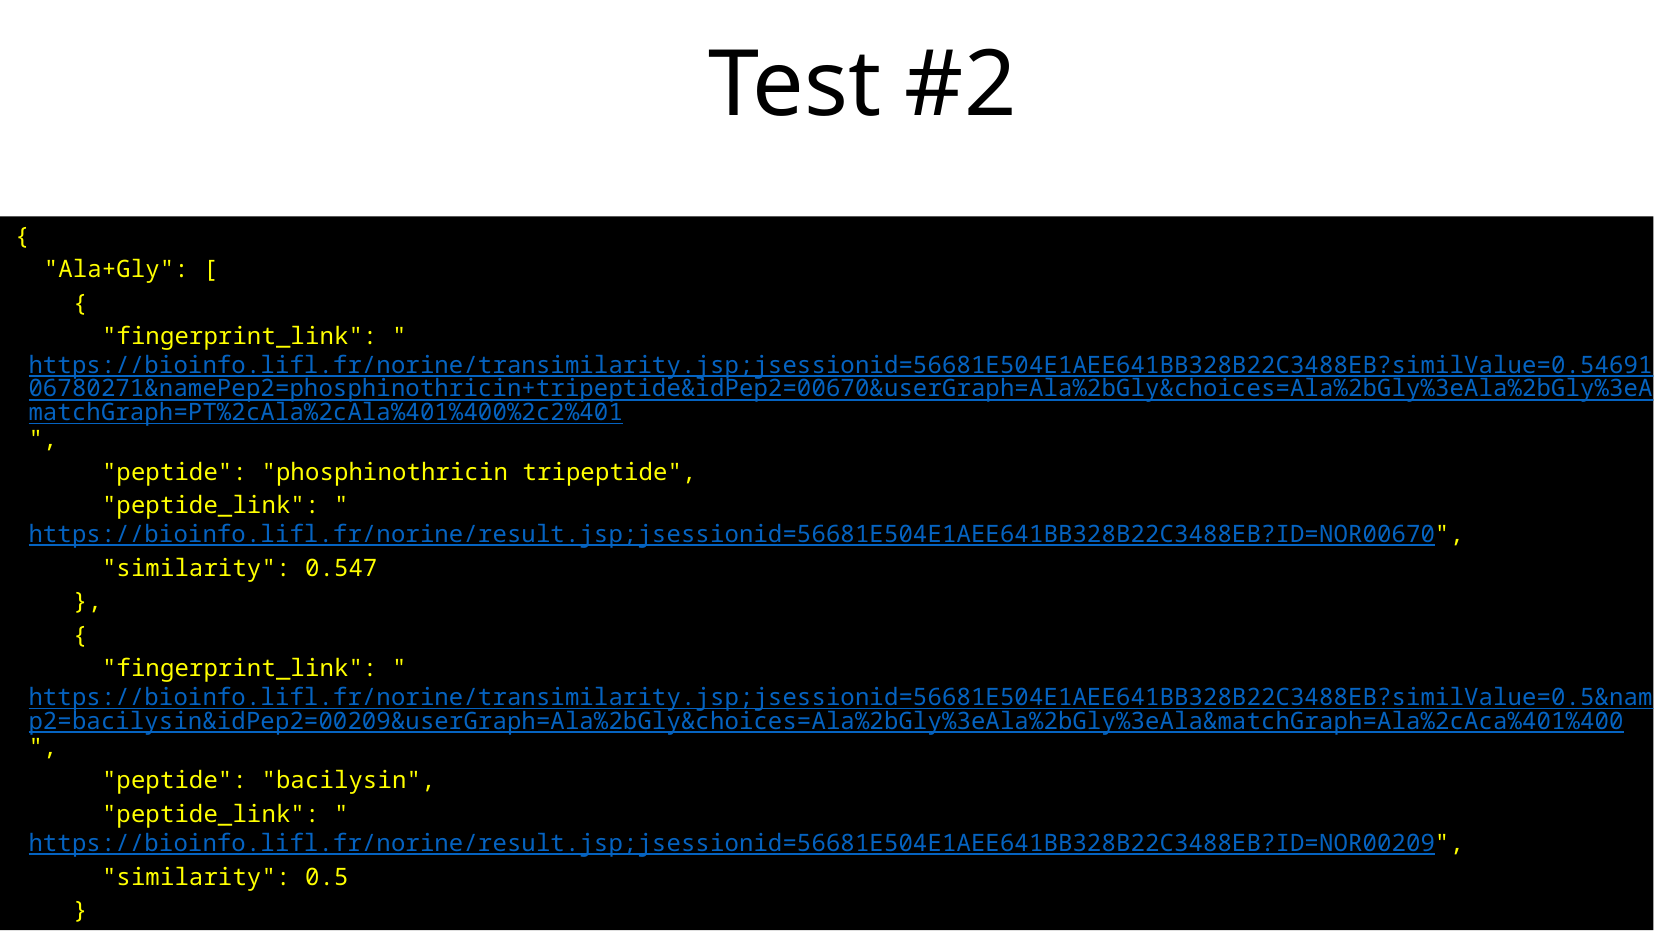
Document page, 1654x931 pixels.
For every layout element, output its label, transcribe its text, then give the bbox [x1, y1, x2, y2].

list { "Ala+Gly": [ { "fingerprint_link": "https://bioinfo.lifl.fr/norine/transimilarity.jsp;jsessionid=56681E504E1AEE641BB328B22C3488EB?similValue=0.5469181606780271&namePep2=phosphinothricin+tripeptide&idPep2=00670&userGraph=Ala%2bGly&choices=Ala%2bGly%3eAla%2bGly%3eAla&matchGraph=PT%2cAla%2cAla%401%400%2c2%401", "peptide": "phosphinothricin tripeptide", "peptide_link": "https://bioinfo.lifl.fr/norine/result.jsp;jsessionid=56681E504E1AEE641BB328B22C3488EB?ID=NOR00670", "similarity": 0.547 }, { "fingerprint_link": "https://bioinfo.lifl.fr/norine/transimilarity.jsp;jsessionid=56681E504E1AEE641BB328B22C3488EB?similValue=0.5&namePep2=bacilysin&idPep2=00209&userGraph=Ala%2bGly&choices=Ala%2bGly%3eAla%2bGly%3eAla&matchGraph=Ala%2cAca%401%400", "peptide": "bacilysin", "peptide_link": "https://bioinfo.lifl.fr/norine/result.jsp;jsessionid=56681E504E1AEE641BB328B22C3488EB?ID=NOR00209", "similarity": 0.5 } ] } [0, 216, 1654, 931]
title Test #2 [0, 0, 1654, 195]
